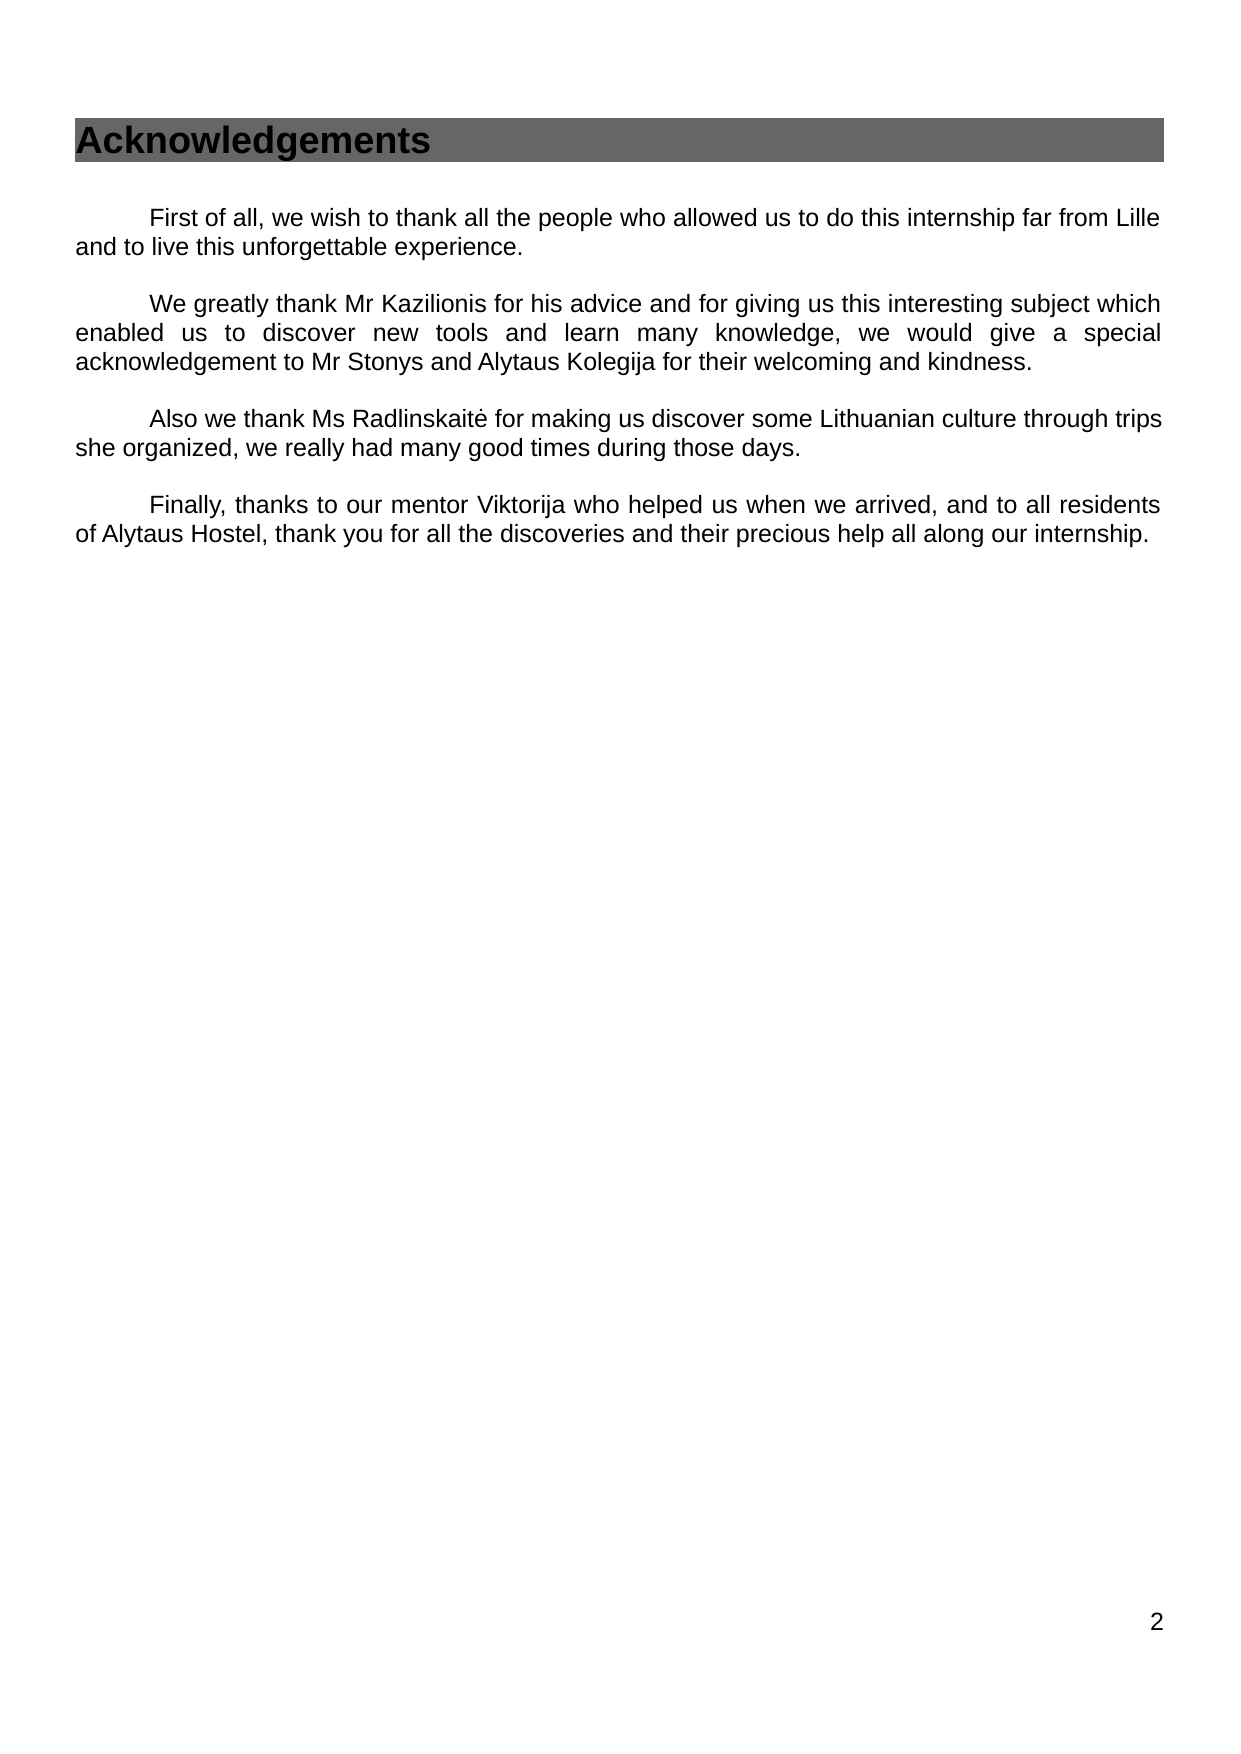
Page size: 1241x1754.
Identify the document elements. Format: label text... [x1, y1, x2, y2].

text We greatly thank Mr Kazilionis for his advice and for giving us this interesting subject which enabled us to discover new tools and learn many knowledge, we would give a special acknowledgement to Mr Stonys and Alytaus Kolegija for their welcoming and kindness. [75, 289, 1164, 376]
text Also we thank Ms Radlinskaitė for making us discover some Lithuanian culture through trips she organized, we really had many good times during those days. [75, 404, 1164, 462]
text Finally, thanks to our mentor Viktorija who helped us when we arrived, and to all residents of Alytaus Hostel, thank you for all the discoveries and their precious help all along our internship. [75, 491, 1164, 548]
text First of all, we wish to thank all the people who allowed us to do this internship far from Lille and to live this unforgettable experience. [75, 203, 1164, 261]
subtitle Acknowledgements [75, 118, 1164, 162]
